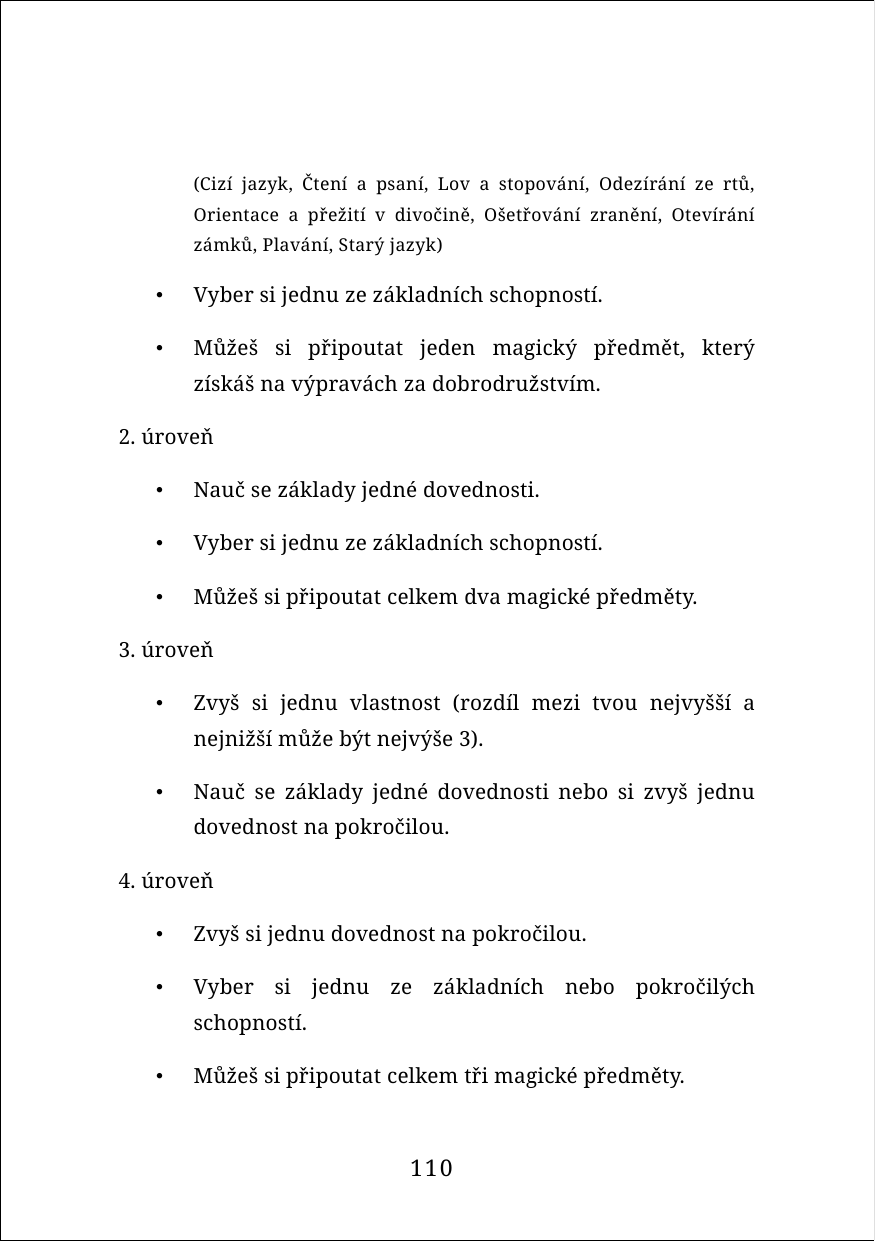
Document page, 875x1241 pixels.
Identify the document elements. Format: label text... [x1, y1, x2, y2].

list Zvyš si jednu dovednost na pokročilou. [156, 919, 756, 947]
text 3. úroveň [118, 635, 756, 663]
list Můžeš si připoutat jeden magický předmět, který získáš na výpravách za dobrodružstvím. [156, 333, 756, 397]
list (Cizí jazyk, Čtení a psaní, Lov a stopování, Odezírání ze rtů, Orientace a přežití v divočině, Ošetřování zranění, Otevírání zámků, Plavání, Starý jazyk) [156, 172, 756, 256]
list Vyber si jednu ze základních schopností. [156, 280, 756, 308]
text 4. úroveň [118, 866, 756, 894]
list Můžeš si připoutat celkem tři magické předměty. [156, 1061, 756, 1089]
list Nauč se základy jedné dovednosti. [156, 475, 756, 504]
list Nauč se základy jedné dovednosti nebo si zvyš jednu dovednost na pokročilou. [156, 777, 756, 841]
list Vyber si jednu ze základních schopností. [156, 528, 756, 557]
list Vyber si jednu ze základních nebo pokročilých schopností. [156, 972, 756, 1036]
list Zvyš si jednu vlastnost (rozdíl mezi tvou nejvyšší a nejnižší může být nejvýše 3). [156, 688, 756, 752]
list Můžeš si připoutat celkem dva magické předměty. [156, 582, 756, 610]
text 2. úroveň [118, 422, 756, 451]
